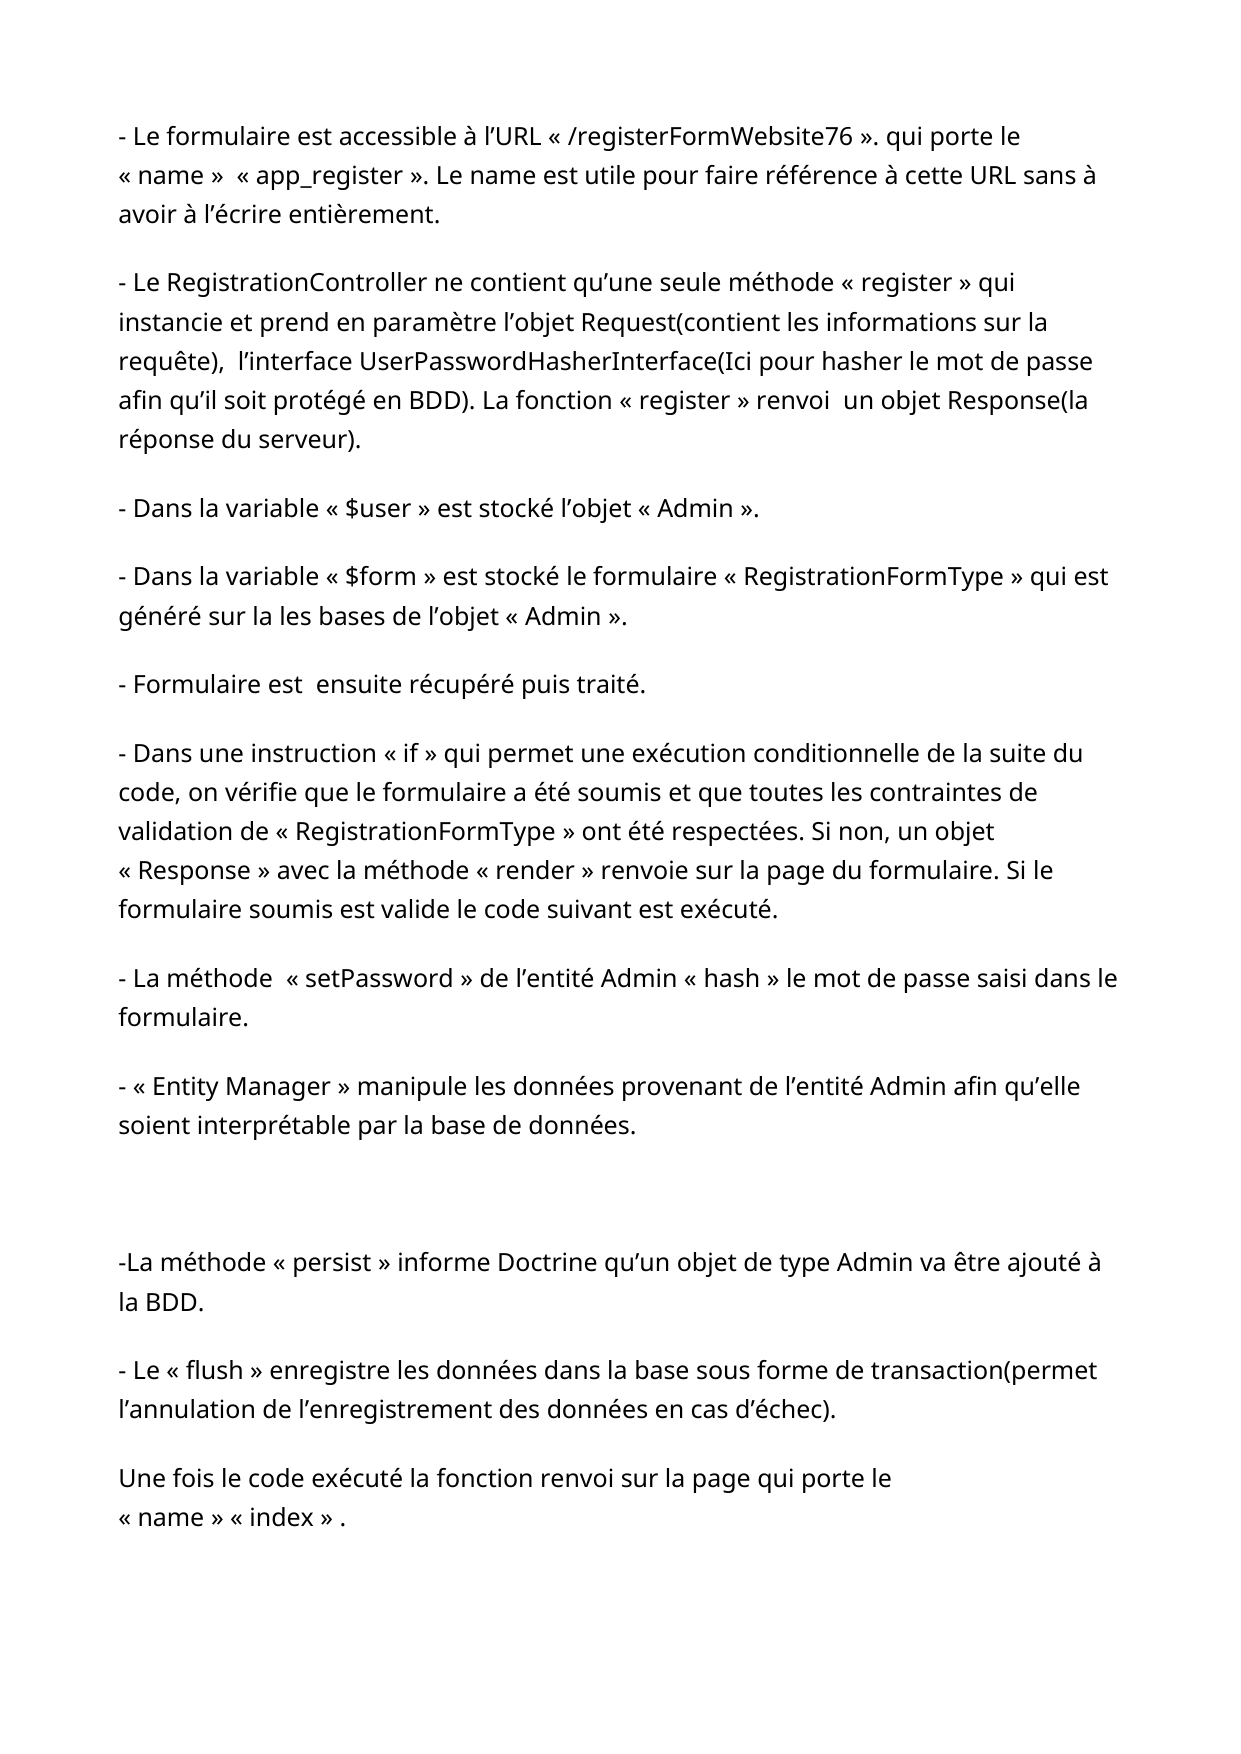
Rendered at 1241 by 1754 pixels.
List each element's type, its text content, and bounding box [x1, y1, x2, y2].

text - Le « flush » enregistre les données dans la base sous forme de transaction(permet l’annulation de l’enregistrement des données en cas d’échec). [118, 1353, 1122, 1426]
text - Dans la variable « $user » est stocké l’objet « Admin ». [118, 490, 1122, 524]
text Une fois le code exécuté la fonction renvoi sur la page qui porte le « name » « index » . [118, 1461, 1122, 1534]
text - Le formulaire est accessible à l’URL « /registerFormWebsite76 ». qui porte le « name » « app_register ». Le name est utile pour faire référence à cette URL sans à avoir à l’écrire entièrement. [118, 118, 1122, 231]
text -La méthode « persist » informe Doctrine qu’un objet de type Admin va être ajouté à la BDD. [118, 1245, 1122, 1318]
text - « Entity Manager » manipule les données provenant de l’entité Admin afin qu’elle soient interprétable par la base de données. [118, 1069, 1122, 1142]
text - La méthode « setPassword » de l’entité Admin « hash » le mot de passe saisi dans le formulaire. [118, 961, 1122, 1034]
text - Formulaire est ensuite récupéré puis traité. [118, 667, 1122, 701]
text - Dans la variable « $form » est stocké le formulaire « RegistrationFormType » qui est généré sur la les bases de l’objet « Admin ». [118, 559, 1122, 632]
text - Le RegistrationController ne contient qu’une seule méthode « register » qui instancie et prend en paramètre l’objet Request(contient les informations sur la requête), l’interface UserPasswordHasherInterface(Ici pour hasher le mot de passe afin qu’il soit protégé en BDD). La fonction « register » renvoi un objet Response(la réponse du serveur). [118, 265, 1122, 456]
text - Dans une instruction « if » qui permet une exécution conditionnelle de la suite du code, on vérifie que le formulaire a été soumis et que toutes les contraintes de validation de « RegistrationFormType » ont été respectées. Si non, un objet « Response » avec la méthode « render » renvoie sur la page du formulaire. Si le formulaire soumis est valide le code suivant est exécuté. [118, 736, 1122, 926]
